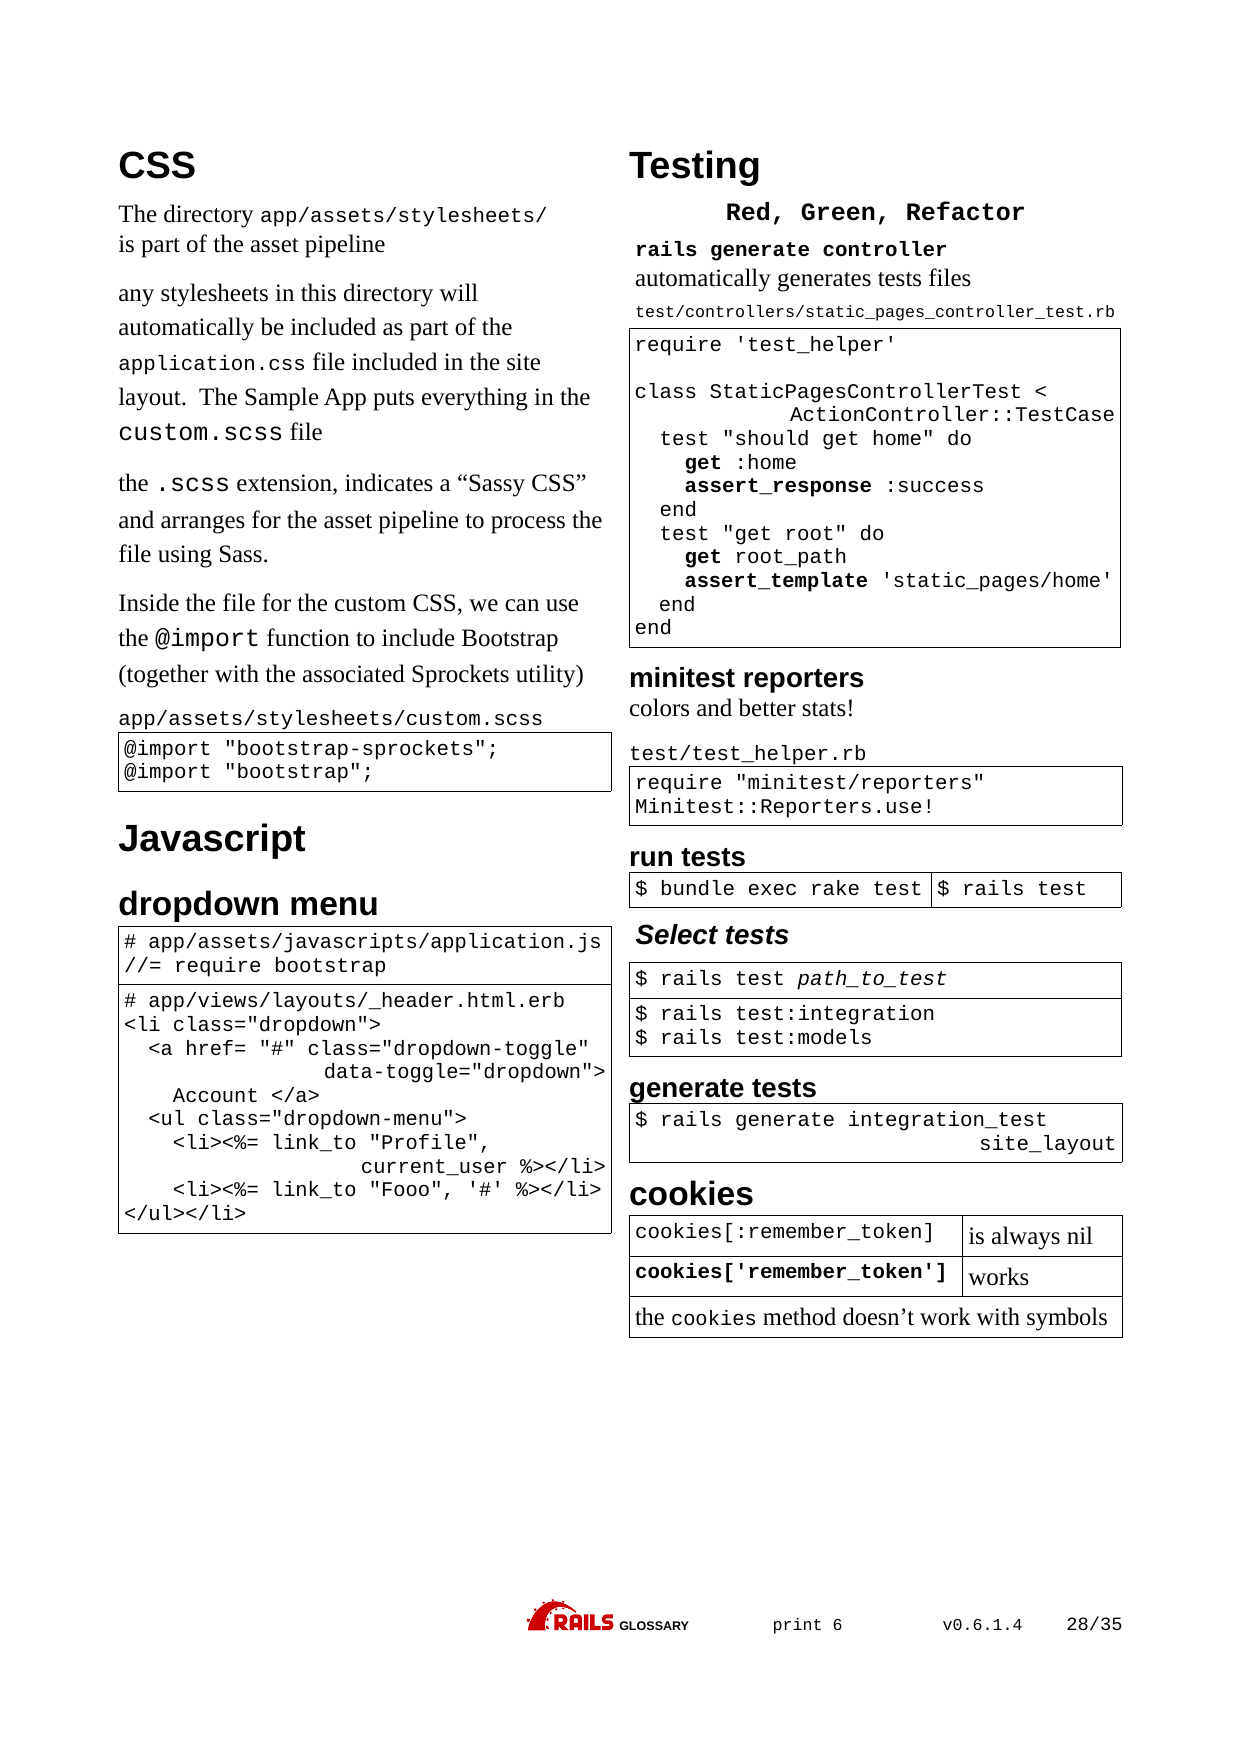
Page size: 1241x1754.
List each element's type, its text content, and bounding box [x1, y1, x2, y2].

subtitle cookies [629, 1174, 1122, 1212]
text app/assets/stylesheets/custom.scss [118, 708, 611, 732]
table_header is always nil [963, 1216, 1122, 1256]
subtitle Testing [629, 143, 1122, 187]
text is part of the asset pipeline [118, 229, 611, 258]
table_header $ bundle exec rake test [630, 873, 931, 907]
text The directory app/assets/stylesheets/ [118, 199, 611, 229]
subtitle run tests [629, 840, 1122, 872]
table_header $ rails test [932, 873, 1121, 907]
table_cell the cookies method doesn’t work with symbols [630, 1297, 1122, 1337]
subtitle minitest reporters [629, 662, 1122, 693]
subtitle Javascript [118, 816, 611, 860]
table_cell test/controllers/static_pages_controller_test.rb [629, 298, 1122, 328]
subtitle dropdown menu [118, 884, 611, 923]
table_header require 'test_helper' class StaticPagesControllerTest < ActionController::TestCase test "should get home" do get :home assert_response :success end test "get root" do get root_path assert_template 'static_pages/home' end end [630, 329, 1120, 647]
table_cell # app/views/layouts/_header.html.erb <li class="dropdown"> <a href= "#" class="dropdown-toggle" data-toggle="dropdown"> Account </a> <ul class="dropdown-menu"> <li><%= link_to "Profile", current_user %></li> <li><%= link_to "Fooo", '#' %></li> </ul></li> [119, 985, 611, 1232]
table_cell cookies['remember_token'] [630, 1257, 962, 1296]
text Red, Green, Refactor [629, 199, 1122, 228]
text colors and better stats! [629, 693, 1122, 722]
table_header # app/assets/javascripts/application.js //= require bootstrap [119, 927, 611, 984]
subtitle CSS [118, 143, 611, 187]
table_header @import "bootstrap-sprockets"; @import "bootstrap"; [119, 733, 611, 791]
table_cell $ rails test:integration $ rails test:models [630, 999, 1121, 1056]
text the .scss extension, indicates a “Sassy CSS” and arranges for the asset pipeline to process the file using Sass. [118, 468, 611, 568]
subtitle generate tests [629, 1071, 1122, 1103]
table_header rails generate controller automatically generates tests files [629, 228, 992, 297]
table_cell works [963, 1257, 1122, 1296]
table_header $ rails generate integration_test site_layout [630, 1104, 1122, 1162]
table_header require "minitest/reporters" Minitest::Reporters.use! [630, 767, 1122, 825]
text Inside the file for the custom CSS, we can use the @import function to include Bootstrap (together with the associated Sprockets utility) [118, 588, 611, 688]
text any stylesheets in this directory will automatically be included as part of the application.css file included in the site layout. The Sample App puts everything in the custom.scss file [118, 278, 611, 447]
table_header cookies[:remember_token] [630, 1216, 962, 1256]
table_cell Select tests [629, 908, 1121, 962]
text test/test_helper.rb [629, 742, 1122, 766]
table_cell $ rails test path_to_test [630, 963, 1121, 997]
table_header [992, 228, 1122, 297]
